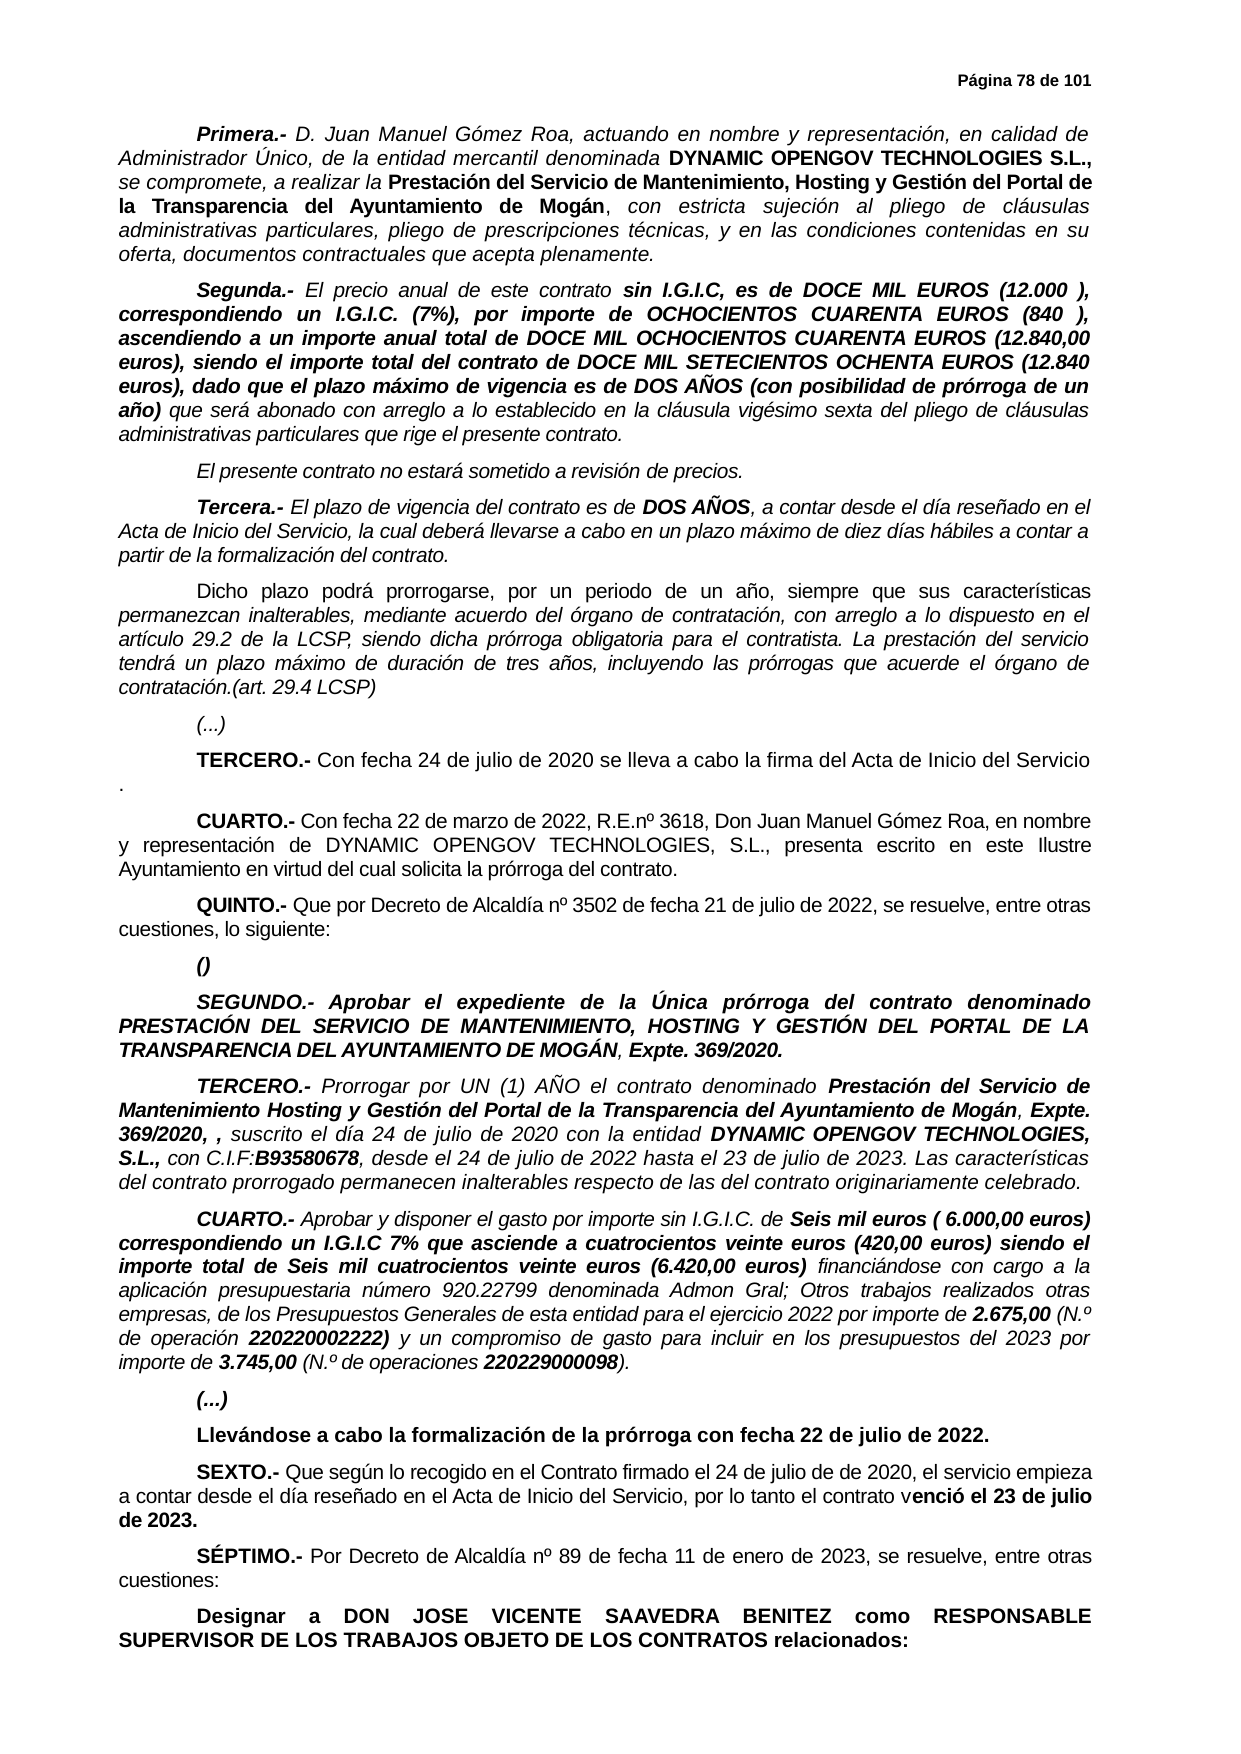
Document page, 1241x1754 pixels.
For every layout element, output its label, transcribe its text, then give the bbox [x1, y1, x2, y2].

text TERCERO.- Con fecha 24 de julio de 2020 se lleva a cabo la firma del Acta de Inicio del Servicio . [118, 748, 1092, 796]
text Segunda.- El precio anual de este contrato sin I.G.I.C, es de DOCE MIL EUROS (12.000 ), correspondiendo un I.G.I.C. (7%), por importe de OCHOCIENTOS CUARENTA EUROS (840 ), ascendiendo a un importe anual total de DOCE MIL OCHOCIENTOS CUARENTA EUROS (12.840,00 euros), siendo el importe total del contrato de DOCE MIL SETECIENTOS OCHENTA EUROS (12.840 euros), dado que el plazo máximo de vigencia es de DOS AÑOS (con posibilidad de prórroga de un año) que será abonado con arreglo a lo establecido en la cláusula vigésimo sexta del pliego de cláusulas administrativas particulares que rige el presente contrato. [118, 278, 1092, 446]
text Tercera.- El plazo de vigencia del contrato es de DOS AÑOS, a contar desde el día reseñado en el Acta de Inicio del Servicio, la cual deberá llevarse a cabo en un plazo máximo de diez días hábiles a contar a partir de la formalización del contrato. [118, 495, 1092, 567]
text QUINTO.- Que por Decreto de Alcaldía nº 3502 de fecha 21 de julio de 2022, se resuelve, entre otras cuestiones, lo siguiente: [118, 893, 1092, 941]
text SEXTO.- Que según lo recogido en el Contrato firmado el 24 de julio de de 2020, el servicio empieza a contar desde el día reseñado en el Acta de Inicio del Servicio, por lo tanto el contrato venció el 23 de julio de 2023. [118, 1459, 1092, 1531]
text Designar a DON JOSE VICENTE SAAVEDRA BENITEZ como RESPONSABLE SUPERVISOR DE LOS TRABAJOS OBJETO DE LOS CONTRATOS relacionados: [118, 1604, 1092, 1652]
text Dicho plazo podrá prorrogarse, por un periodo de un año, siempre que sus características permanezcan inalterables, mediante acuerdo del órgano de contratación, con arreglo a lo dispuesto en el artículo 29.2 de la LCSP, siendo dicha prórroga obligatoria para el contratista. La prestación del servicio tendrá un plazo máximo de duración de tres años, incluyendo las prórrogas que acuerde el órgano de contratación.(art. 29.4 LCSP) [118, 579, 1092, 699]
text SÉPTIMO.- Por Decreto de Alcaldía nº 89 de fecha 11 de enero de 2023, se resuelve, entre otras cuestiones: [118, 1544, 1092, 1592]
text () [118, 953, 1092, 977]
text CUARTO.- Aprobar y disponer el gasto por importe sin I.G.I.C. de Seis mil euros ( 6.000,00 euros) correspondiendo un I.G.I.C 7% que asciende a cuatrocientos veinte euros (420,00 euros) siendo el importe total de Seis mil cuatrocientos veinte euros (6.420,00 euros) financiándose con cargo a la aplicación presupuestaria número 920.22799 denominada Admon Gral; Otros trabajos realizados otras empresas, de los Presupuestos Generales de esta entidad para el ejercicio 2022 por importe de 2.675,00 (N.º de operación 220220002222) y un compromiso de gasto para incluir en los presupuestos del 2023 por importe de 3.745,00 (N.º de operaciones 220229000098). [118, 1206, 1092, 1374]
text (...) [118, 1387, 1092, 1411]
text El presente contrato no estará sometido a revisión de precios. [118, 458, 1092, 482]
text Primera.- D. Juan Manuel Gómez Roa, actuando en nombre y representación, en calidad de Administrador Único, de la entidad mercantil denominada DYNAMIC OPENGOV TECHNOLOGIES S.L., se compromete, a realizar la Prestación del Servicio de Mantenimiento, Hosting y Gestión del Portal de la Transparencia del Ayuntamiento de Mogán, con estricta sujeción al pliego de cláusulas administrativas particulares, pliego de prescripciones técnicas, y en las condiciones contenidas en su oferta, documentos contractuales que acepta plenamente. [118, 122, 1092, 266]
text (...) [118, 712, 1092, 736]
text Llevándose a cabo la formalización de la prórroga con fecha 22 de julio de 2022. [118, 1423, 1092, 1447]
text SEGUNDO.- Aprobar el expediente de la Única prórroga del contrato denominado PRESTACIÓN DEL SERVICIO DE MANTENIMIENTO, HOSTING Y GESTIÓN DEL PORTAL DE LA TRANSPARENCIA DEL AYUNTAMIENTO DE MOGÁN, Expte. 369/2020. [118, 990, 1092, 1062]
text TERCERO.- Prorrogar por UN (1) AÑO el contrato denominado Prestación del Servicio de Mantenimiento Hosting y Gestión del Portal de la Transparencia del Ayuntamiento de Mogán, Expte. 369/2020, , suscrito el día 24 de julio de 2020 con la entidad DYNAMIC OPENGOV TECHNOLOGIES, S.L., con C.I.F:B93580678, desde el 24 de julio de 2022 hasta el 23 de julio de 2023. Las características del contrato prorrogado permanecen inalterables respecto de las del contrato originariamente celebrado. [118, 1074, 1092, 1194]
text CUARTO.- Con fecha 22 de marzo de 2022, R.E.nº 3618, Don Juan Manuel Gómez Roa, en nombre y representación de DYNAMIC OPENGOV TECHNOLOGIES, S.L., presenta escrito en este Ilustre Ayuntamiento en virtud del cual solicita la prórroga del contrato. [118, 808, 1092, 880]
